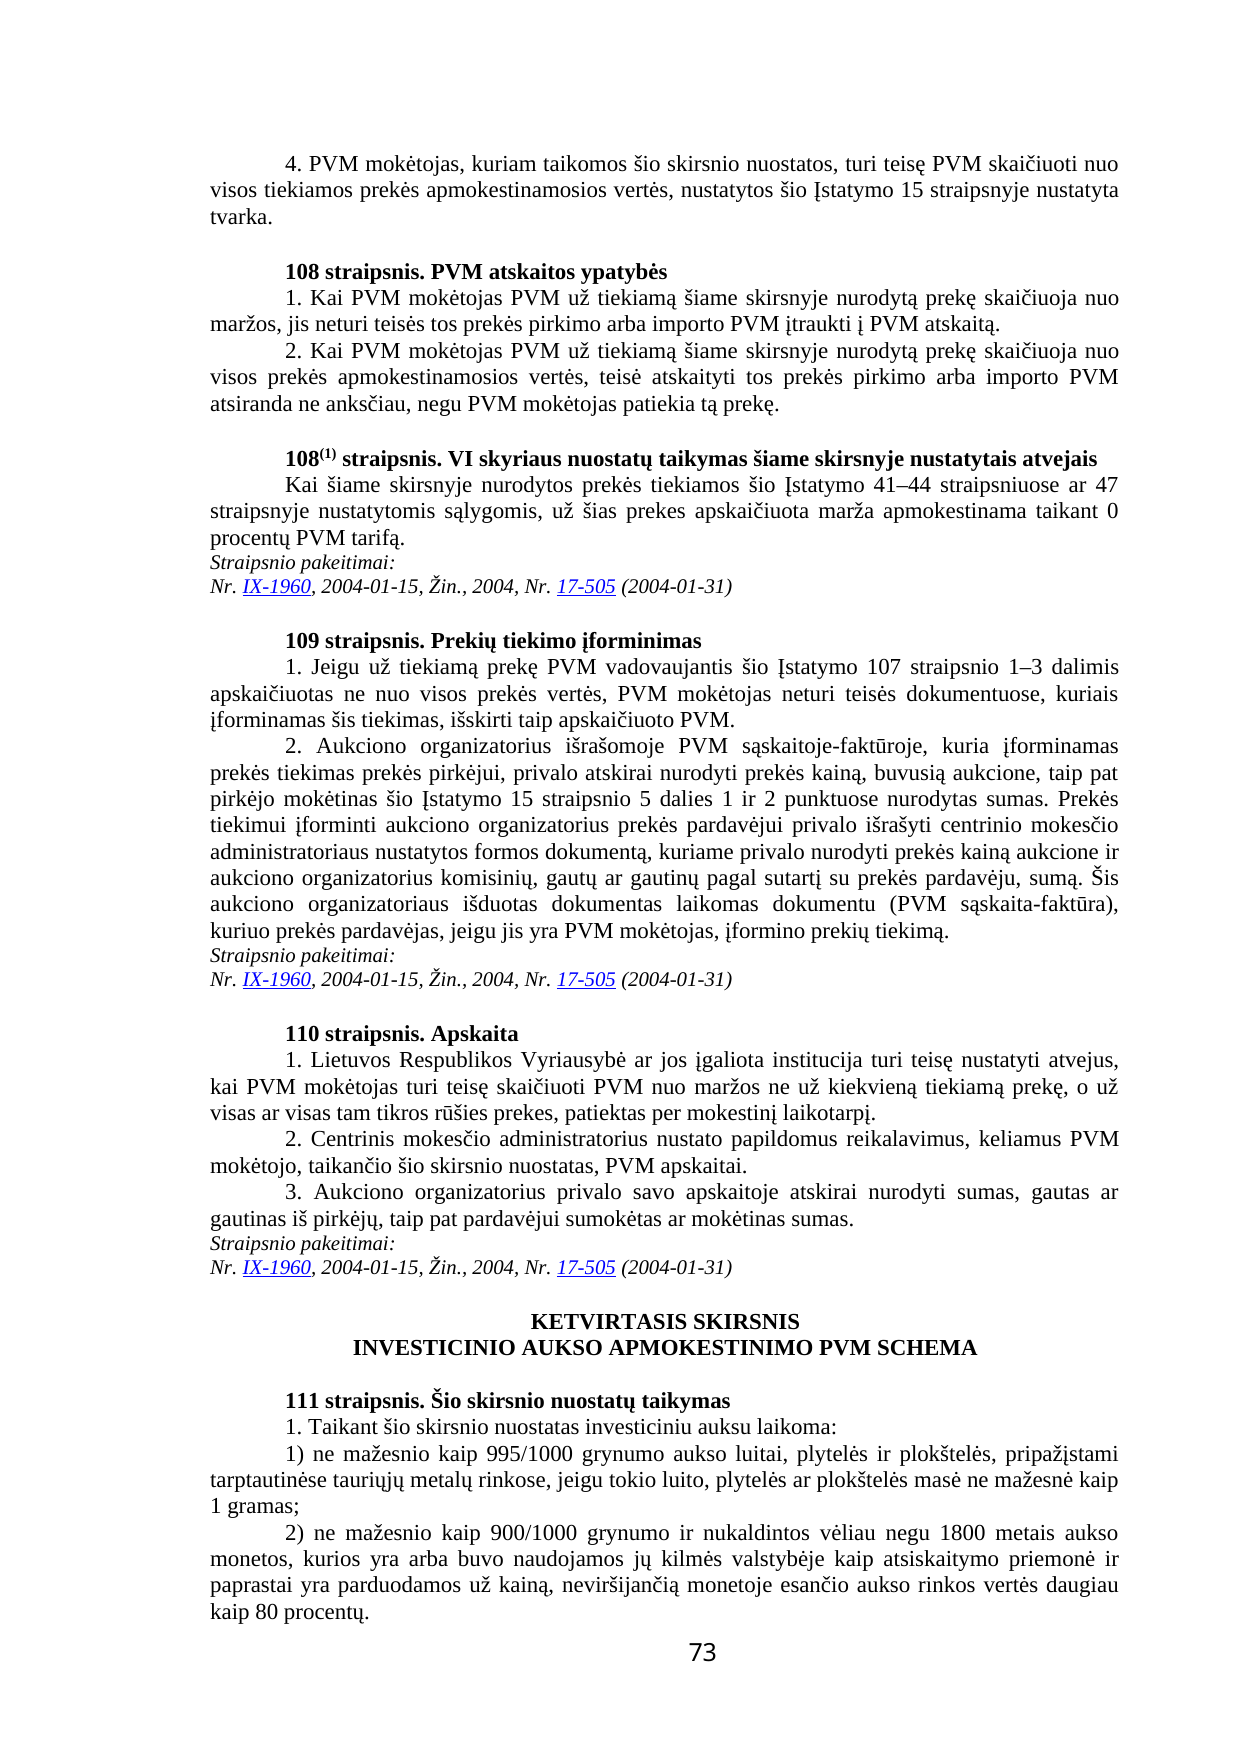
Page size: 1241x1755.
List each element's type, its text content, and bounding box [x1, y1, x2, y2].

text Straipsnio pakeitimai: [210, 550, 1120, 574]
text 111 straipsnis. Šio skirsnio nuostatų taikymas [210, 1387, 1120, 1413]
text 2) ne mažesnio kaip 900/1000 grynumo ir nukaldintos vėliau negu 1800 metais aukso monetos, kurios yra arba buvo naudojamos jų kilmės valstybėje kaip atsiskaitymo priemonė ir paprastai yra parduodamos už kainą, neviršijančią monetoje esančio aukso rinkos vertės daugiau kaip 80 procentų. [210, 1519, 1120, 1624]
text 4. PVM mokėtojas, kuriam taikomos šio skirsnio nuostatos, turi teisę PVM skaičiuoti nuo visos tiekiamos prekės apmokestinamosios vertės, nustatytos šio Įstatymo 15 straipsnyje nustatyta tvarka. [210, 150, 1120, 229]
text 2. Centrinis mokesčio administratorius nustato papildomus reikalavimus, keliamus PVM mokėtojo, taikančio šio skirsnio nuostatas, PVM apskaitai. [210, 1126, 1120, 1178]
text 108 straipsnis. PVM atskaitos ypatybės [210, 258, 1120, 284]
text 3. Aukciono organizatorius privalo savo apskaitoje atskirai nurodyti sumas, gautas ar gautinas iš pirkėjų, taip pat pardavėjui sumokėtas ar mokėtinas sumas. [210, 1178, 1120, 1231]
text 110 straipsnis. Apskaita [210, 1020, 1120, 1046]
text 2. Aukciono organizatorius išrašomoje PVM sąskaitoje-faktūroje, kuria įforminamas prekės tiekimas prekės pirkėjui, privalo atskirai nurodyti prekės kainą, buvusią aukcione, taip pat pirkėjo mokėtinas šio Įstatymo 15 straipsnio 5 dalies 1 ir 2 punktuose nurodytas sumas. Prekės tiekimui įforminti aukciono organizatorius prekės pardavėjui privalo išrašyti centrinio mokesčio administratoriaus nustatytos formos dokumentą, kuriame privalo nurodyti prekės kainą aukcione ir aukciono organizatorius komisinių, gautų ar gautinų pagal sutartį su prekės pardavėju, sumą. Šis aukciono organizatoriaus išduotas dokumentas laikomas dokumentu (PVM sąskaita-faktūra), kuriuo prekės pardavėjas, jeigu jis yra PVM mokėtojas, įformino prekių tiekimą. [210, 732, 1120, 943]
text 109 straipsnis. Prekių tiekimo įforminimas [210, 627, 1120, 653]
text 1. Jeigu už tiekiamą prekę PVM vadovaujantis šio Įstatymo 107 straipsnio 1–3 dalimis apskaičiuotas ne nuo visos prekės vertės, PVM mokėtojas neturi teisės dokumentuose, kuriais įforminamas šis tiekimas, išskirti taip apskaičiuoto PVM. [210, 653, 1120, 732]
text 108(1) straipsnis. VI skyriaus nuostatų taikymas šiame skirsnyje nustatytais atvejais [285, 445, 1120, 471]
text Nr. IX-1960, 2004-01-15, Žin., 2004, Nr. 17-505 (2004-01-31) [210, 1255, 1120, 1279]
text 2. Kai PVM mokėtojas PVM už tiekiamą šiame skirsnyje nurodytą prekę skaičiuoja nuo visos prekės apmokestinamosios vertės, teisė atskaityti tos prekės pirkimo arba importo PVM atsiranda ne anksčiau, negu PVM mokėtojas patiekia tą prekę. [210, 337, 1120, 416]
text Kai šiame skirsnyje nurodytos prekės tiekiamos šio Įstatymo 41–44 straipsniuose ar 47 straipsnyje nustatytomis sąlygomis, už šias prekes apskaičiuota marža apmokestinama taikant 0 procentų PVM tarifą. [210, 471, 1120, 550]
text 1. Taikant šio skirsnio nuostatas investiciniu auksu laikoma: [210, 1413, 1120, 1439]
text INVESTICINIO AUKSO APMOKESTINIMO PVM SCHEMA [210, 1334, 1120, 1361]
text 1. Lietuvos Respublikos Vyriausybė ar jos įgaliota institucija turi teisę nustatyti atvejus, kai PVM mokėtojas turi teisę skaičiuoti PVM nuo maržos ne už kiekvieną tiekiamą prekę, o už visas ar visas tam tikros rūšies prekes, patiektas per mokestinį laikotarpį. [210, 1046, 1120, 1126]
text Nr. IX-1960, 2004-01-15, Žin., 2004, Nr. 17-505 (2004-01-31) [210, 574, 1120, 598]
text Straipsnio pakeitimai: [210, 943, 1120, 967]
text 1) ne mažesnio kaip 995/1000 grynumo aukso luitai, plytelės ir plokštelės, pripažįstami tarptautinėse tauriųjų metalų rinkose, jeigu tokio luito, plytelės ar plokštelės masė ne mažesnė kaip 1 gramas; [210, 1439, 1120, 1519]
text Nr. IX-1960, 2004-01-15, Žin., 2004, Nr. 17-505 (2004-01-31) [210, 967, 1120, 991]
text KETVIRTASIS SKIRSNIS [210, 1308, 1120, 1334]
text 1. Kai PVM mokėtojas PVM už tiekiamą šiame skirsnyje nurodytą prekę skaičiuoja nuo maržos, jis neturi teisės tos prekės pirkimo arba importo PVM įtraukti į PVM atskaitą. [210, 284, 1120, 337]
text Straipsnio pakeitimai: [210, 1231, 1120, 1255]
